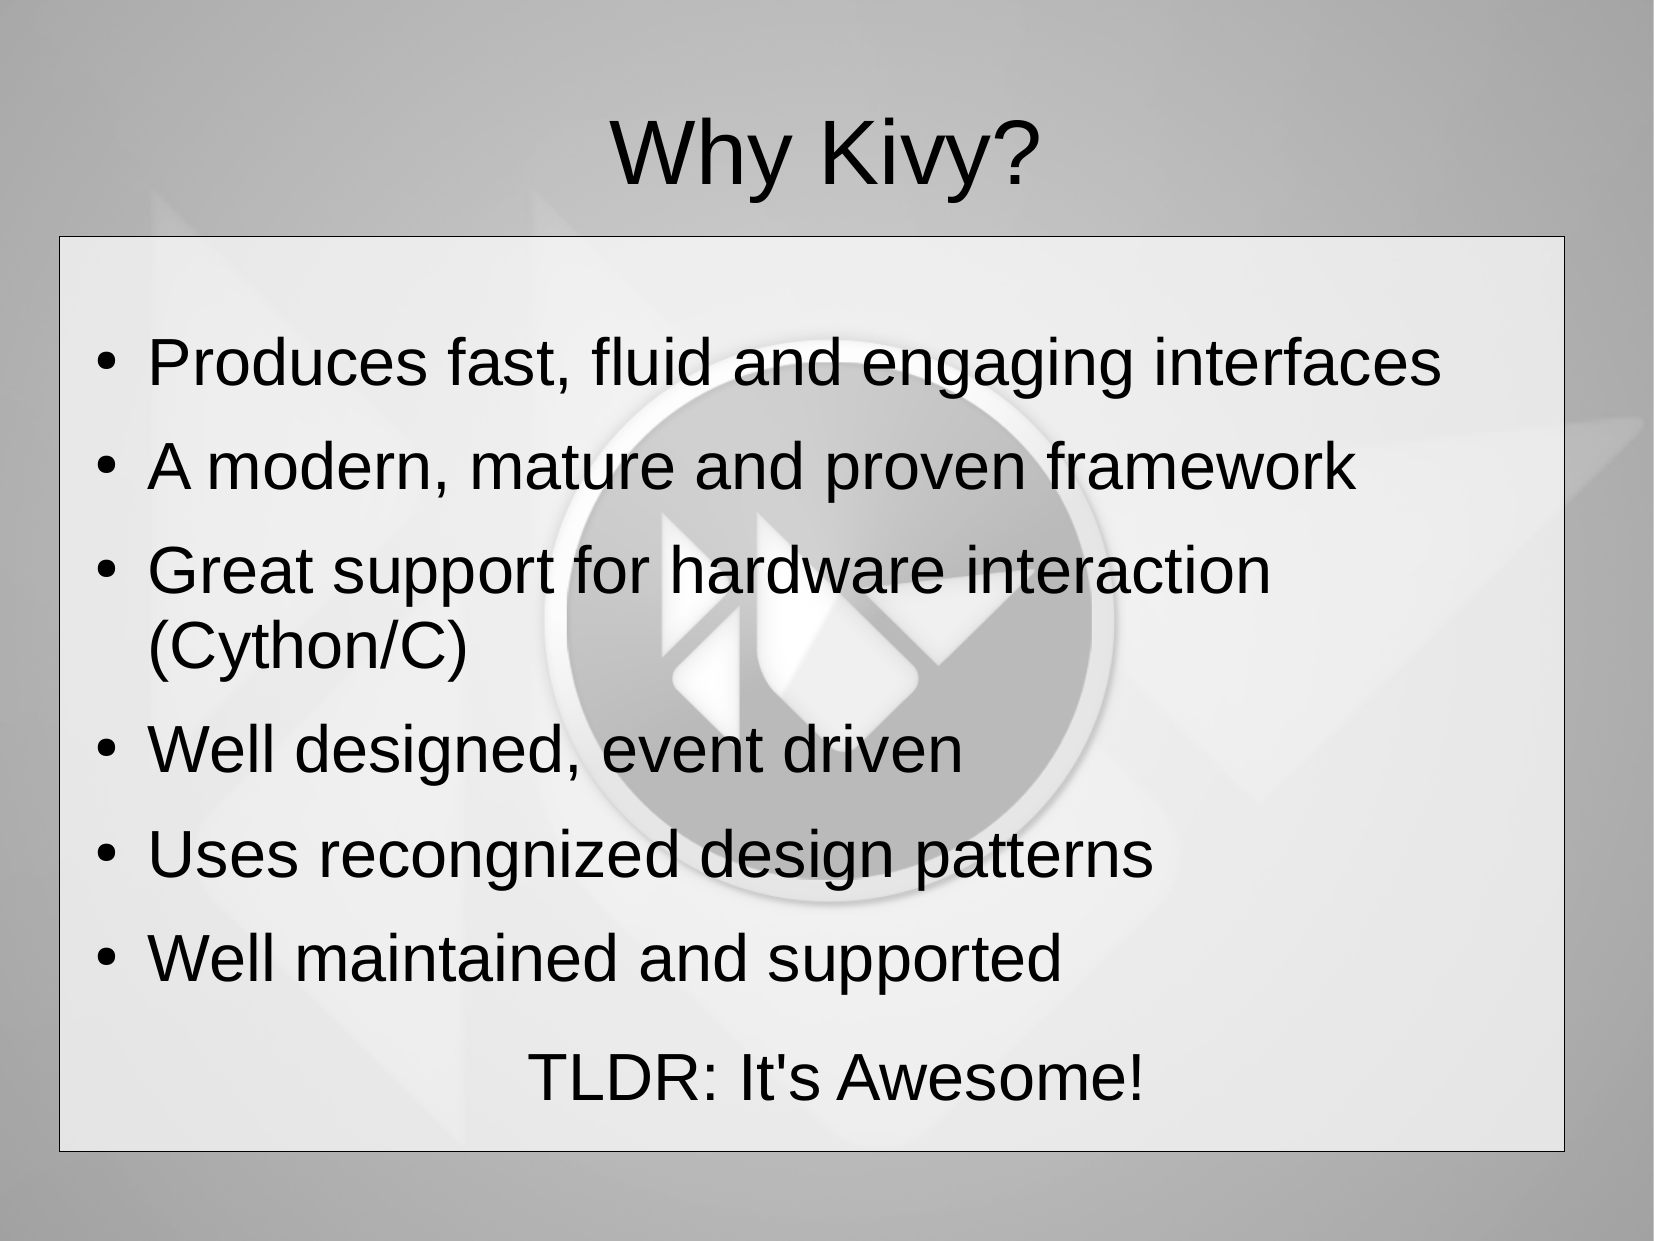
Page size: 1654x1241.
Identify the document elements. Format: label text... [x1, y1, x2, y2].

text_box [59, 236, 1565, 1152]
list Produces fast, fluid and engaging interfaces A modern, mature and proven framework Great support for hardware interaction (Cython/C) Well designed, event driven Uses recongnized design patterns Well maintained and supported [76, 324, 1565, 1101]
title Why Kivy? [82, 49, 1571, 257]
text_box TLDR: It's Awesome! [512, 1032, 1163, 1123]
picture [0, 0, 1654, 1241]
